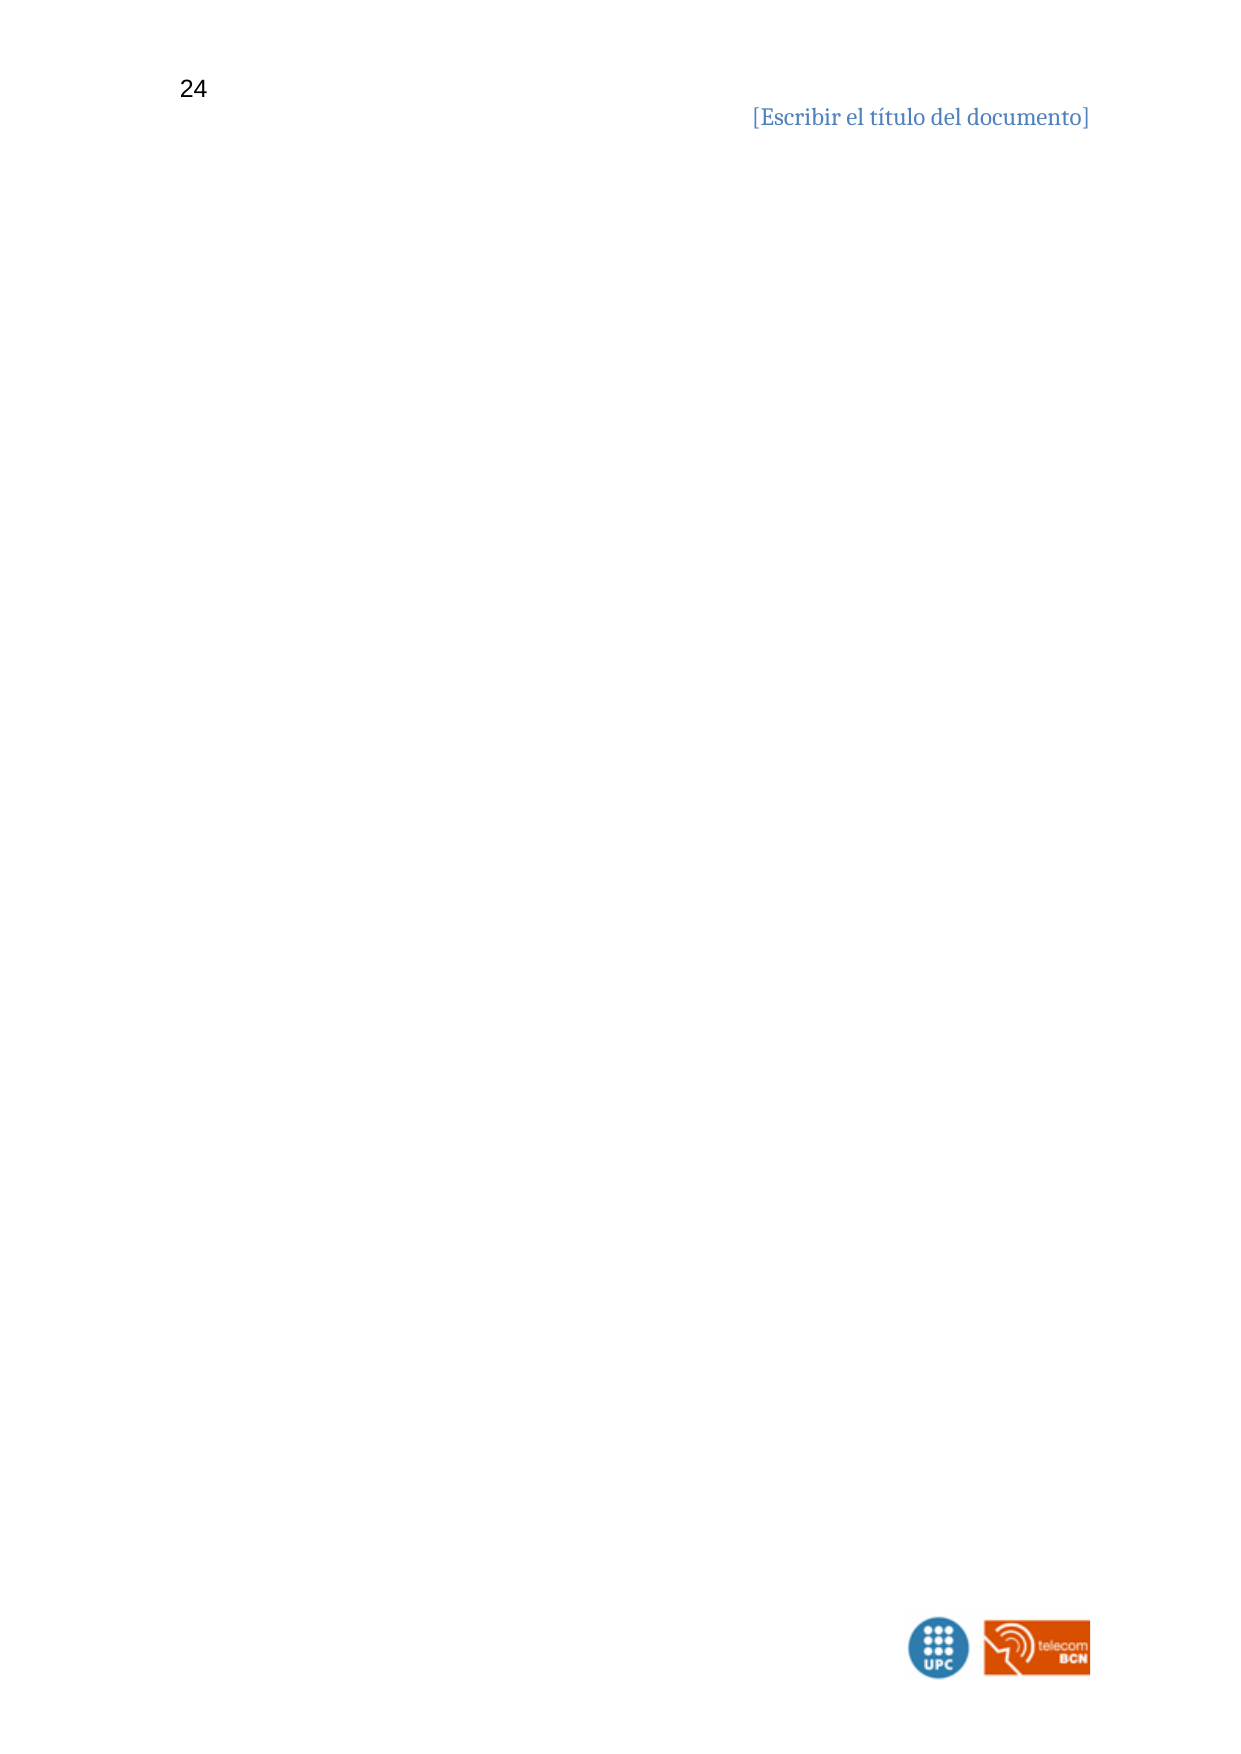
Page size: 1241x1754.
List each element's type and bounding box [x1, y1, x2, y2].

picture [904, 1614, 1091, 1681]
